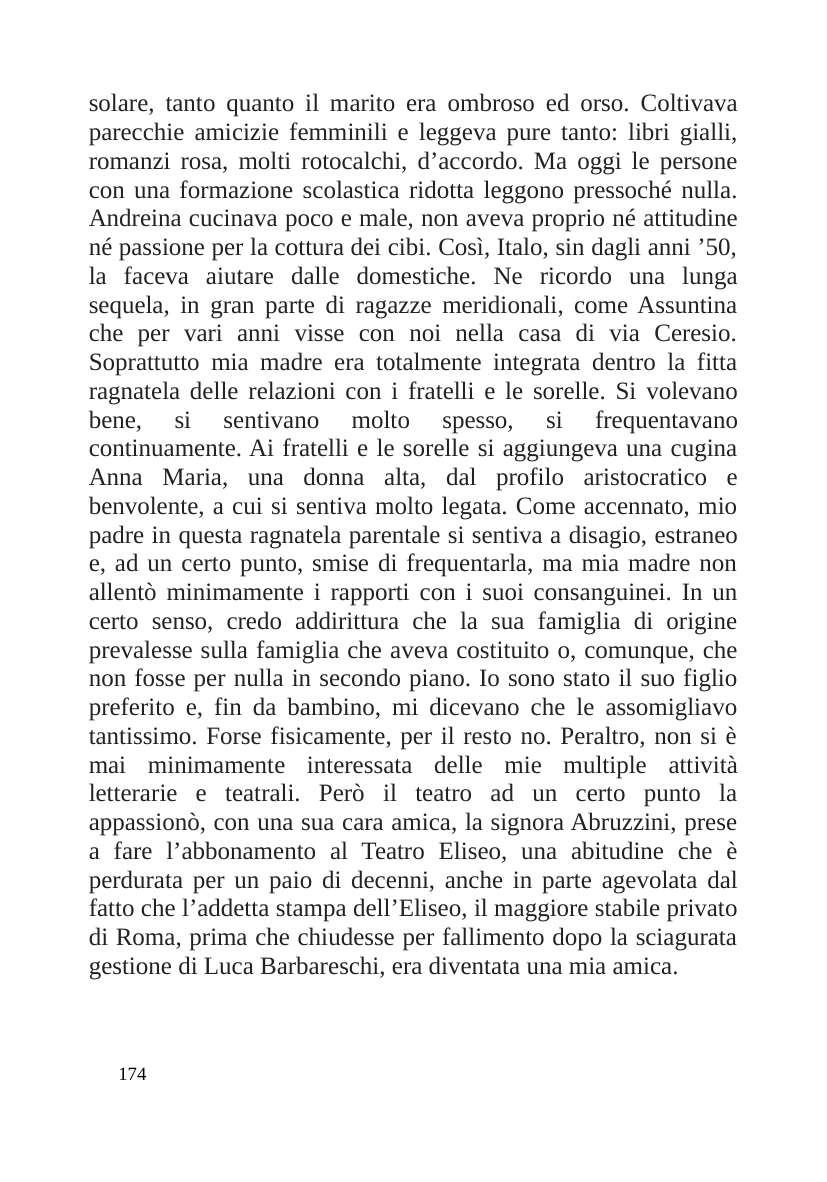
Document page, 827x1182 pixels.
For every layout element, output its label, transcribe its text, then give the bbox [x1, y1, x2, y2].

text solare, tanto quanto il marito era ombroso ed orso. Coltivava parecchie amicizie femminili e leggeva pure tanto: libri gialli, romanzi rosa, molti rotocalchi, d’accordo. Ma oggi le persone con una formazione scolastica ridotta leggono pressoché nulla. Andreina cucinava poco e male, non aveva proprio né attitudine né passione per la cottura dei cibi. Così, Italo, sin dagli anni ’50, la faceva aiutare dalle domestiche. Ne ricordo una lunga sequela, in gran parte di ragazze meridionali, come Assuntina che per vari anni visse con noi nella casa di via Ceresio. Soprattutto mia madre era totalmente integrata dentro la fitta ragnatela delle relazioni con i fratelli e le sorelle. Si volevano bene, si sentivano molto spesso, si frequentavano continuamente. Ai fratelli e le sorelle si aggiungeva una cugina Anna Maria, una donna alta, dal profilo aristocratico e benvolente, a cui si sentiva molto legata. Come accennato, mio padre in questa ragnatela parentale si sentiva a disagio, estraneo e, ad un certo punto, smise di frequentarla, ma mia madre non allentò minimamente i rapporti con i suoi consanguinei. In un certo senso, credo addirittura che la sua famiglia di origine prevalesse sulla famiglia che aveva costituito o, comunque, che non fosse per nulla in secondo piano. Io sono stato il suo figlio preferito e, fin da bambino, mi dicevano che le assomigliavo tantissimo. Forse fisicamente, per il resto no. Peraltro, non si è mai minimamente interessata delle mie multiple attività letterarie e teatrali. Però il teatro ad un certo punto la appassionò, con una sua cara amica, la signora Abruzzini, prese a fare l’abbonamento al Teatro Eliseo, una abitudine che è perdurata per un paio di decenni, anche in parte agevolata dal fatto che l’addetta stampa dell’Eliseo, il maggiore stabile privato di Roma, prima che chiudesse per fallimento dopo la sciagurata gestione di Luca Barbareschi, era diventata una mia amica. [88, 88, 738, 980]
